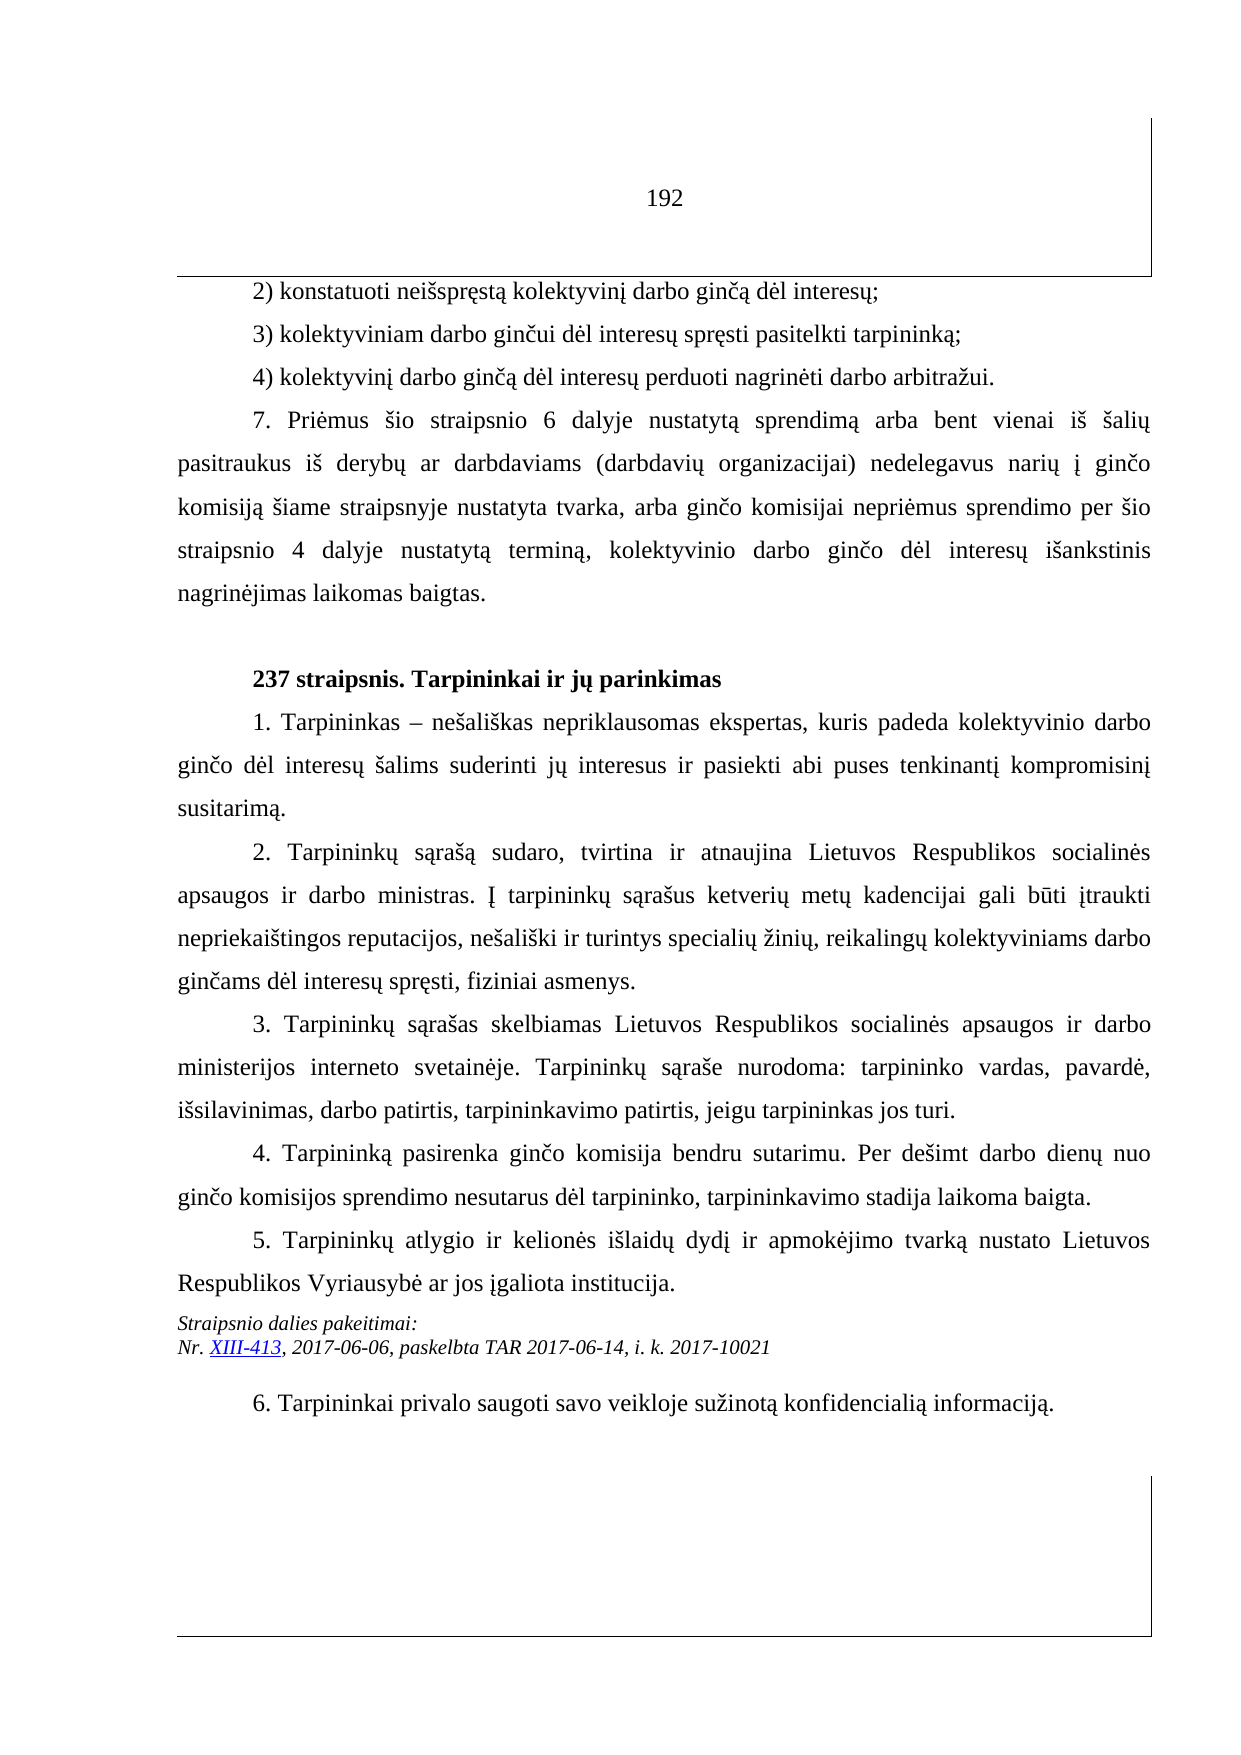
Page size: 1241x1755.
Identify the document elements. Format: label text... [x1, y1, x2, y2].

text 2) konstatuoti neišspręstą kolektyvinį darbo ginčą dėl interesų; [177, 276, 1152, 305]
text 6. Tarpininkai privalo saugoti savo veikloje sužinotą konfidencialią informaciją. [177, 1388, 1152, 1417]
text 1. Tarpininkas – nešališkas nepriklausomas ekspertas, kuris padeda kolektyvinio darbo ginčo dėl interesų šalims suderinti jų interesus ir pasiekti abi puses tenkinantį kompromisinį susitarimą. [177, 707, 1152, 822]
text 2. Tarpininkų sąrašą sudaro, tvirtina ir atnaujina Lietuvos Respublikos socialinės apsaugos ir darbo ministras. Į tarpininkų sąrašus ketverių metų kadencijai gali būti įtraukti nepriekaištingos reputacijos, nešališki ir turintys specialių žinių, reikalingų kolektyviniams darbo ginčams dėl interesų spręsti, fiziniai asmenys. [177, 837, 1152, 995]
text 4) kolektyvinį darbo ginčą dėl interesų perduoti nagrinėti darbo arbitražui. [177, 362, 1152, 391]
text Straipsnio dalies pakeitimai: [177, 1311, 1152, 1335]
text 3. Tarpininkų sąrašas skelbiamas Lietuvos Respublikos socialinės apsaugos ir darbo ministerijos interneto svetainėje. Tarpininkų sąraše nurodoma: tarpininko vardas, pavardė, išsilavinimas, darbo patirtis, tarpininkavimo patirtis, jeigu tarpininkas jos turi. [177, 1009, 1152, 1124]
text Nr. XIII-413, 2017-06-06, paskelbta TAR 2017-06-14, i. k. 2017-10021 [177, 1335, 1152, 1359]
text 4. Tarpininką pasirenka ginčo komisija bendru sutarimu. Per dešimt darbo dienų nuo ginčo komisijos sprendimo nesutarus dėl tarpininko, tarpininkavimo stadija laikoma baigta. [177, 1138, 1152, 1210]
text 5. Tarpininkų atlygio ir kelionės išlaidų dydį ir apmokėjimo tvarką nustato Lietuvos Respublikos Vyriausybė ar jos įgaliota institucija. [177, 1225, 1152, 1297]
subtitle 237 straipsnis. Tarpininkai ir jų parinkimas [177, 664, 1152, 693]
text 3) kolektyviniam darbo ginčui dėl interesų spręsti pasitelkti tarpininką; [177, 319, 1152, 348]
text 7. Priėmus šio straipsnio 6 dalyje nustatytą sprendimą arba bent vienai iš šalių pasitraukus iš derybų ar darbdaviams (darbdavių organizacijai) nedelegavus narių į ginčo komisiją šiame straipsnyje nustatyta tvarka, arba ginčo komisijai nepriėmus sprendimo per šio straipsnio 4 dalyje nustatytą terminą, kolektyvinio darbo ginčo dėl interesų išankstinis nagrinėjimas laikomas baigtas. [177, 405, 1152, 607]
